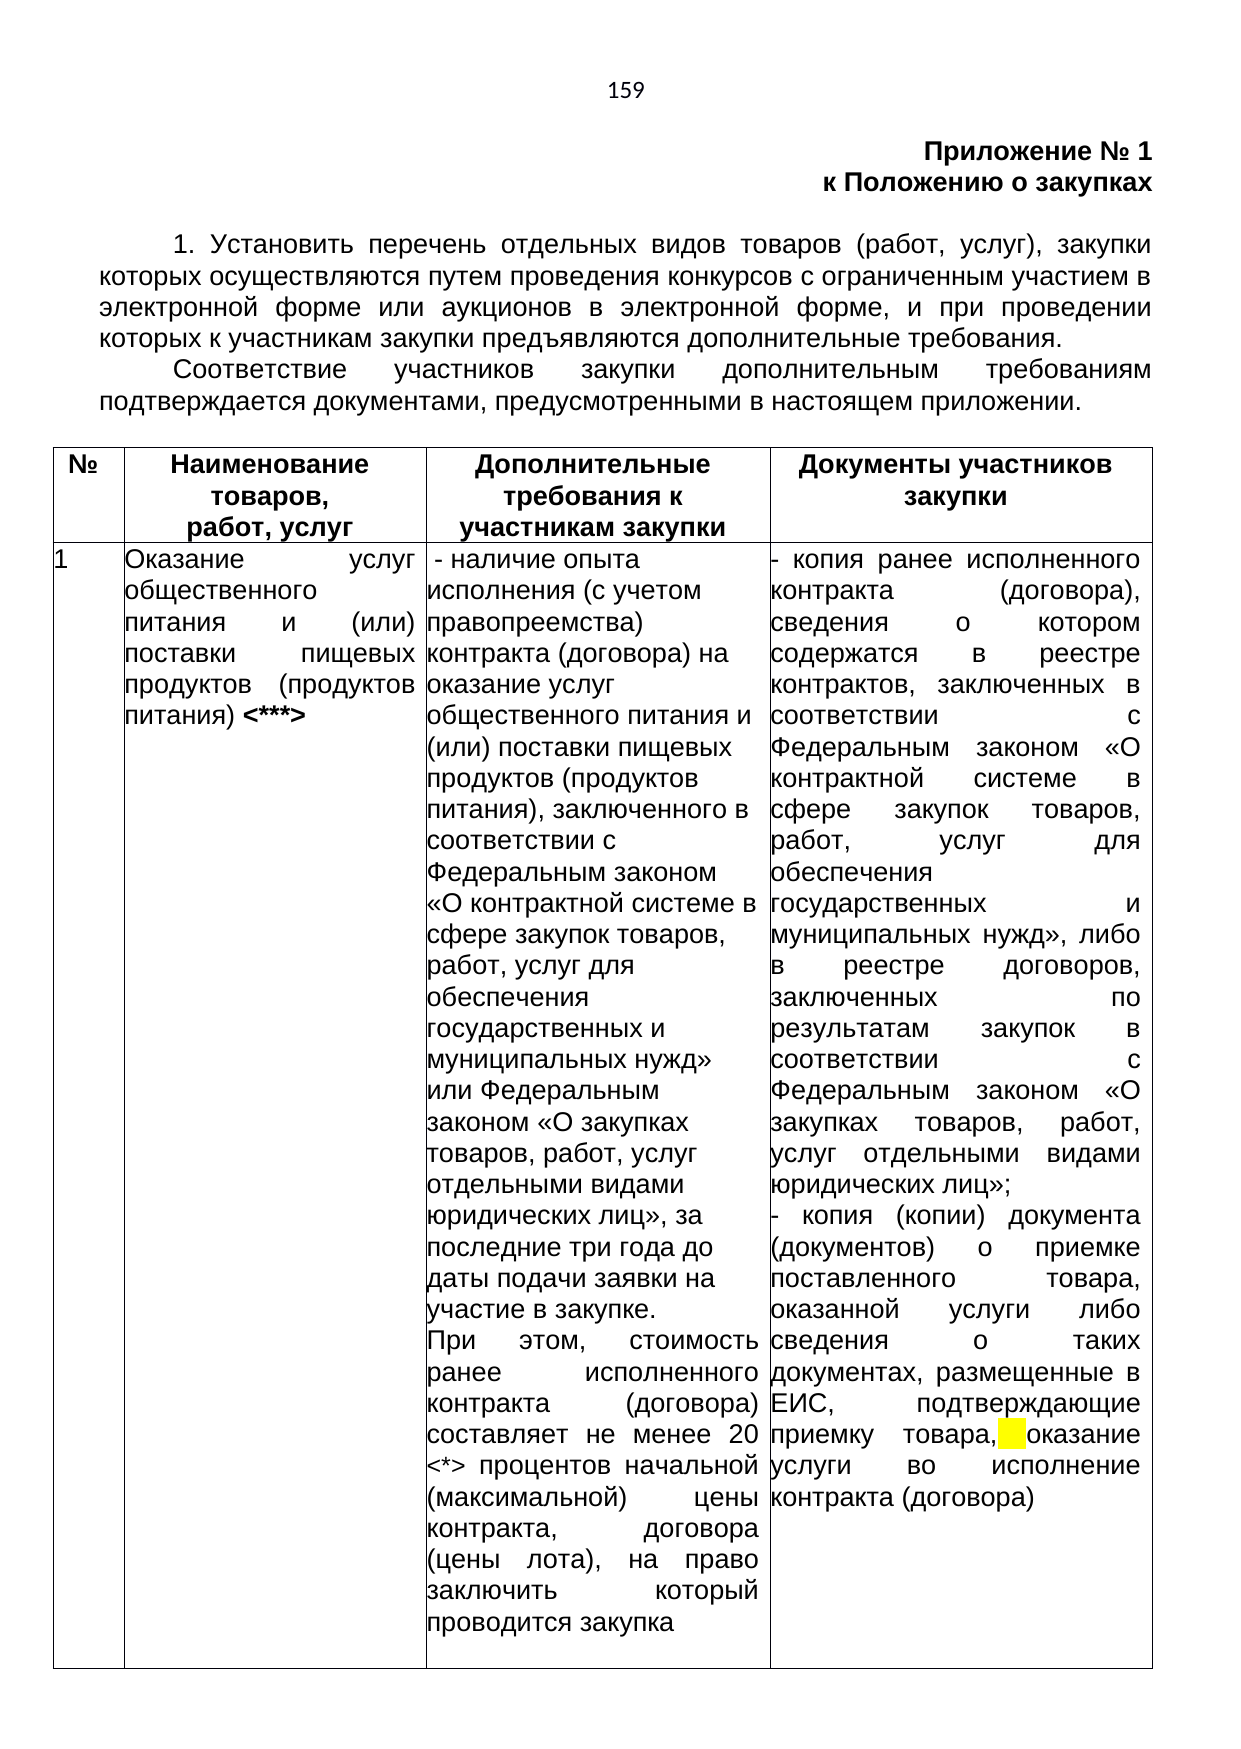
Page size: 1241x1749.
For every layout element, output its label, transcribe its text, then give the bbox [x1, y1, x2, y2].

table_header Документы участников закупки [771, 448, 1152, 542]
table_cell Оказание услуг общественного питания и (или) поставки пищевых продуктов (продуктов питания) <***> [125, 543, 426, 1667]
table_header Наименование товаров, работ, услуг [125, 448, 426, 542]
text Приложение № 1 [99, 135, 1152, 166]
table_cell 1 [54, 543, 124, 1667]
text 1. Установить перечень отдельных видов товаров (работ, услуг), закупки которых осуществляются путем проведения конкурсов с ограниченным участием в электронной форме или аукционов в электронной форме, и при проведении которых к участникам закупки предъявляются дополнительные требования. [99, 228, 1152, 353]
table_header № [54, 448, 124, 542]
table_cell - копия ранее исполненного контракта (договора), сведения о котором содержатся в реестре контрактов, заключенных в соответствии с Федеральным законом «О контрактной системе в сфере закупок товаров, работ, услуг для обеспечения государственных и муниципальных нужд», либо в реестре договоров, заключенных по результатам закупок в соответствии с Федеральным законом «О закупках товаров, работ, услуг отдельными видами юридических лиц»; - копия (копии) документа (документов) о приемке поставленного товара, оказанной услуги либо сведения о таких документах, размещенные в ЕИС, подтверждающие приемку товара, оказание услуги во исполнение контракта (договора) [771, 543, 1152, 1667]
text Соответствие участников закупки дополнительным требованиям подтверждается документами, предусмотренными в настоящем приложении. [99, 353, 1152, 416]
table_header Дополнительные требования к участникам закупки [427, 448, 770, 542]
table_cell - наличие опыта исполнения (с учетом правопреемства) контракта (договора) на оказание услуг общественного питания и (или) поставки пищевых продуктов (продуктов питания), заключенного в соответствии с Федеральным законом «О контрактной системе в сфере закупок товаров, работ, услуг для обеспечения государственных и муниципальных нужд» или Федеральным законом «О закупках товаров, работ, услуг отдельными видами юридических лиц», за последние три года до даты подачи заявки на участие в закупке. При этом, стоимость ранее исполненного контракта (договора) составляет не менее 20 <*> процентов начальной (максимальной) цены контракта, договора (цены лота), на право заключить который проводится закупка [427, 543, 770, 1667]
text к Положению о закупках [99, 166, 1152, 197]
